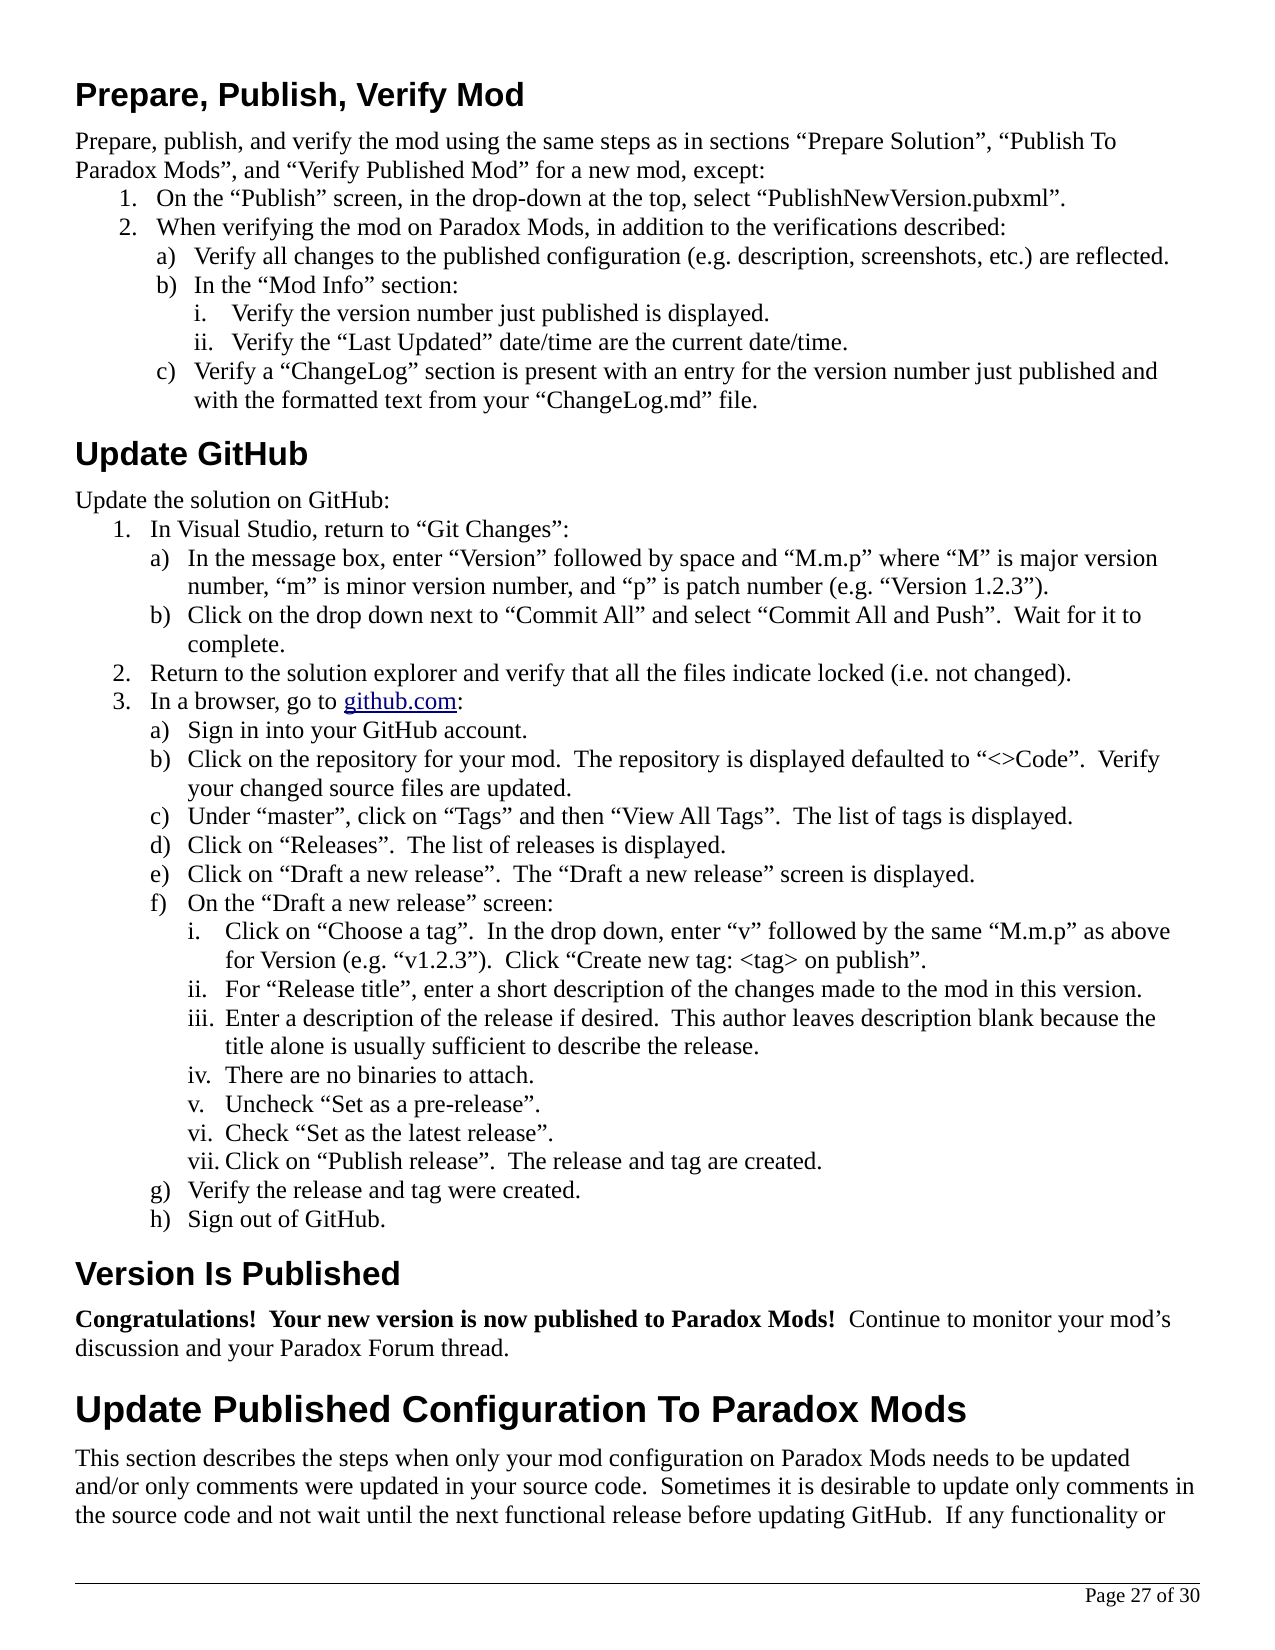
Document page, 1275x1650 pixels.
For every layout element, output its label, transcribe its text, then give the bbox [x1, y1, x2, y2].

list Sign in into your GitHub account. [150, 715, 1200, 744]
list Click on “Draft a new release”. The “Draft a new release” screen is displayed. [150, 859, 1200, 888]
list Verify a “ChangeLog” section is present with an entry for the version number just published and with the formatted text from your “ChangeLog.md” file. [156, 356, 1200, 413]
subtitle Update GitHub [75, 434, 1200, 473]
list Verify all changes to the published configuration (e.g. description, screenshots, etc.) are reflected. [156, 241, 1200, 270]
list Uncheck “Set as a pre-release”. [187, 1089, 1200, 1118]
subtitle Version Is Published [75, 1253, 1200, 1292]
list Verify the release and tag were created. [150, 1175, 1200, 1204]
list Click on “Choose a tag”. In the drop down, enter “v” followed by the same “M.m.p” as above for Version (e.g. “v1.2.3”). Click “Create new tag: <tag> on publish”. [187, 916, 1200, 974]
subtitle Update Published Configuration To Paradox Mods [75, 1387, 1200, 1430]
text Update the solution on GitHub: [75, 485, 1200, 514]
list Click on “Releases”. The list of releases is displayed. [150, 830, 1200, 859]
list In the “Mod Info” section: [156, 270, 1200, 298]
list Verify the version number just published is displayed. [194, 298, 1200, 327]
list In Visual Studio, return to “Git Changes”: [112, 514, 1200, 543]
subtitle Prepare, Publish, Verify Mod [75, 75, 1200, 113]
list Return to the solution explorer and verify that all the files indicate locked (i.e. not changed). [112, 658, 1200, 686]
list Click on “Publish release”. The release and tag are created. [187, 1146, 1200, 1175]
text This section describes the steps when only your mod configuration on Paradox Mods needs to be updated and/or only comments were updated in your source code. Sometimes it is desirable to update only comments in the source code and not wait until the next functional release before updating GitHub. If any functionality or [75, 1443, 1200, 1529]
text Prepare, publish, and verify the mod using the same steps as in sections “Prepare Solution”, “Publish To Paradox Mods”, and “Verify Published Mod” for a new mod, except: [75, 126, 1200, 183]
list In the message box, enter “Version” followed by space and “M.m.p” where “M” is major version number, “m” is minor version number, and “p” is patch number (e.g. “Version 1.2.3”). [150, 543, 1200, 600]
list Click on the drop down next to “Commit All” and select “Commit All and Push”. Wait for it to complete. [150, 600, 1200, 658]
list When verifying the mod on Paradox Mods, in addition to the verifications described: [119, 212, 1200, 241]
list On the “Publish” screen, in the drop-down at the top, select “PublishNewVersion.pubxml”. [119, 183, 1200, 212]
list Sign out of GitHub. [150, 1204, 1200, 1233]
list Verify the “Last Updated” date/time are the current date/time. [194, 327, 1200, 356]
list Enter a description of the release if desired. This author leaves description blank because the title alone is usually sufficient to describe the release. [187, 1003, 1200, 1060]
list There are no binaries to attach. [187, 1060, 1200, 1089]
list On the “Draft a new release” screen: [150, 888, 1200, 916]
list In a browser, go to github.com: [112, 686, 1200, 715]
text Congratulations! Your new version is now published to Paradox Mods! Continue to monitor your mod’s discussion and your Paradox Forum thread. [75, 1304, 1200, 1362]
list Click on the repository for your mod. The repository is displayed defaulted to “<>Code”. Verify your changed source files are updated. [150, 744, 1200, 801]
list For “Release title”, enter a short description of the changes made to the mod in this version. [187, 974, 1200, 1003]
list Under “master”, click on “Tags” and then “View All Tags”. The list of tags is displayed. [150, 801, 1200, 830]
list Check “Set as the latest release”. [187, 1118, 1200, 1146]
